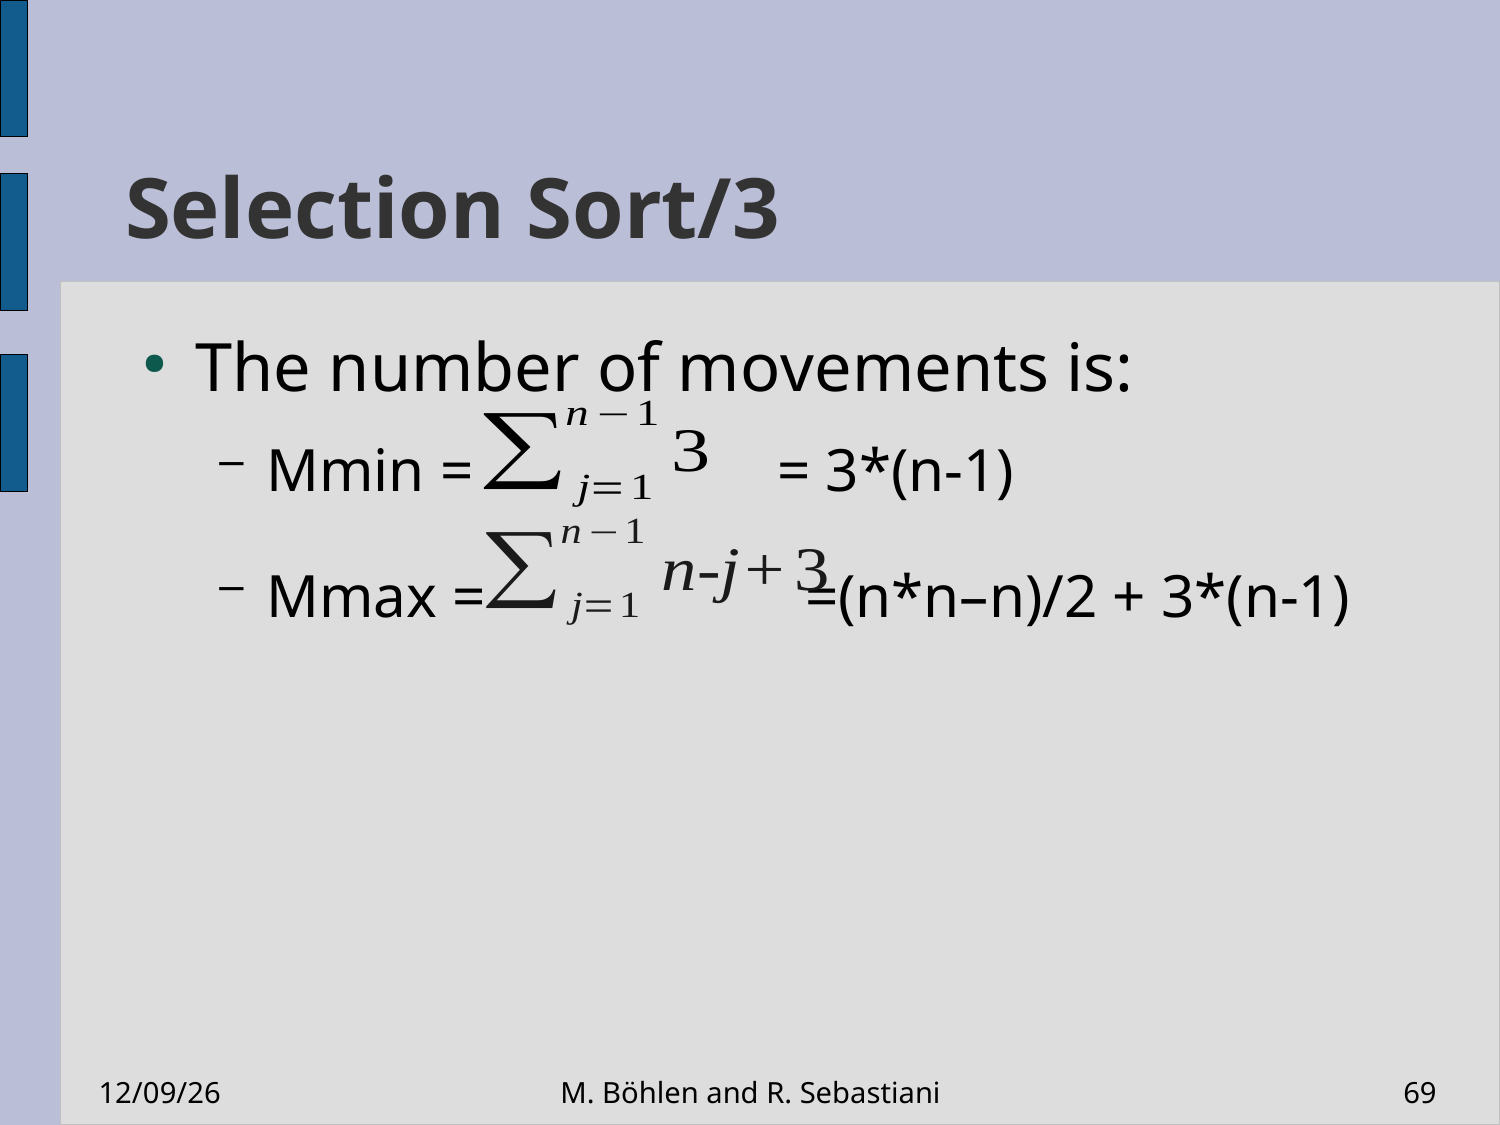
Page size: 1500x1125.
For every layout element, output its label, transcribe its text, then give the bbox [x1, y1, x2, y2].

list The number of movements is: Mmin = = 3*(n-1) Mmax = =(n*n–n)/2 + 3*(n-1) [110, 312, 1448, 1037]
chart [453, 387, 860, 628]
title Selection Sort/3 [110, 67, 1392, 271]
